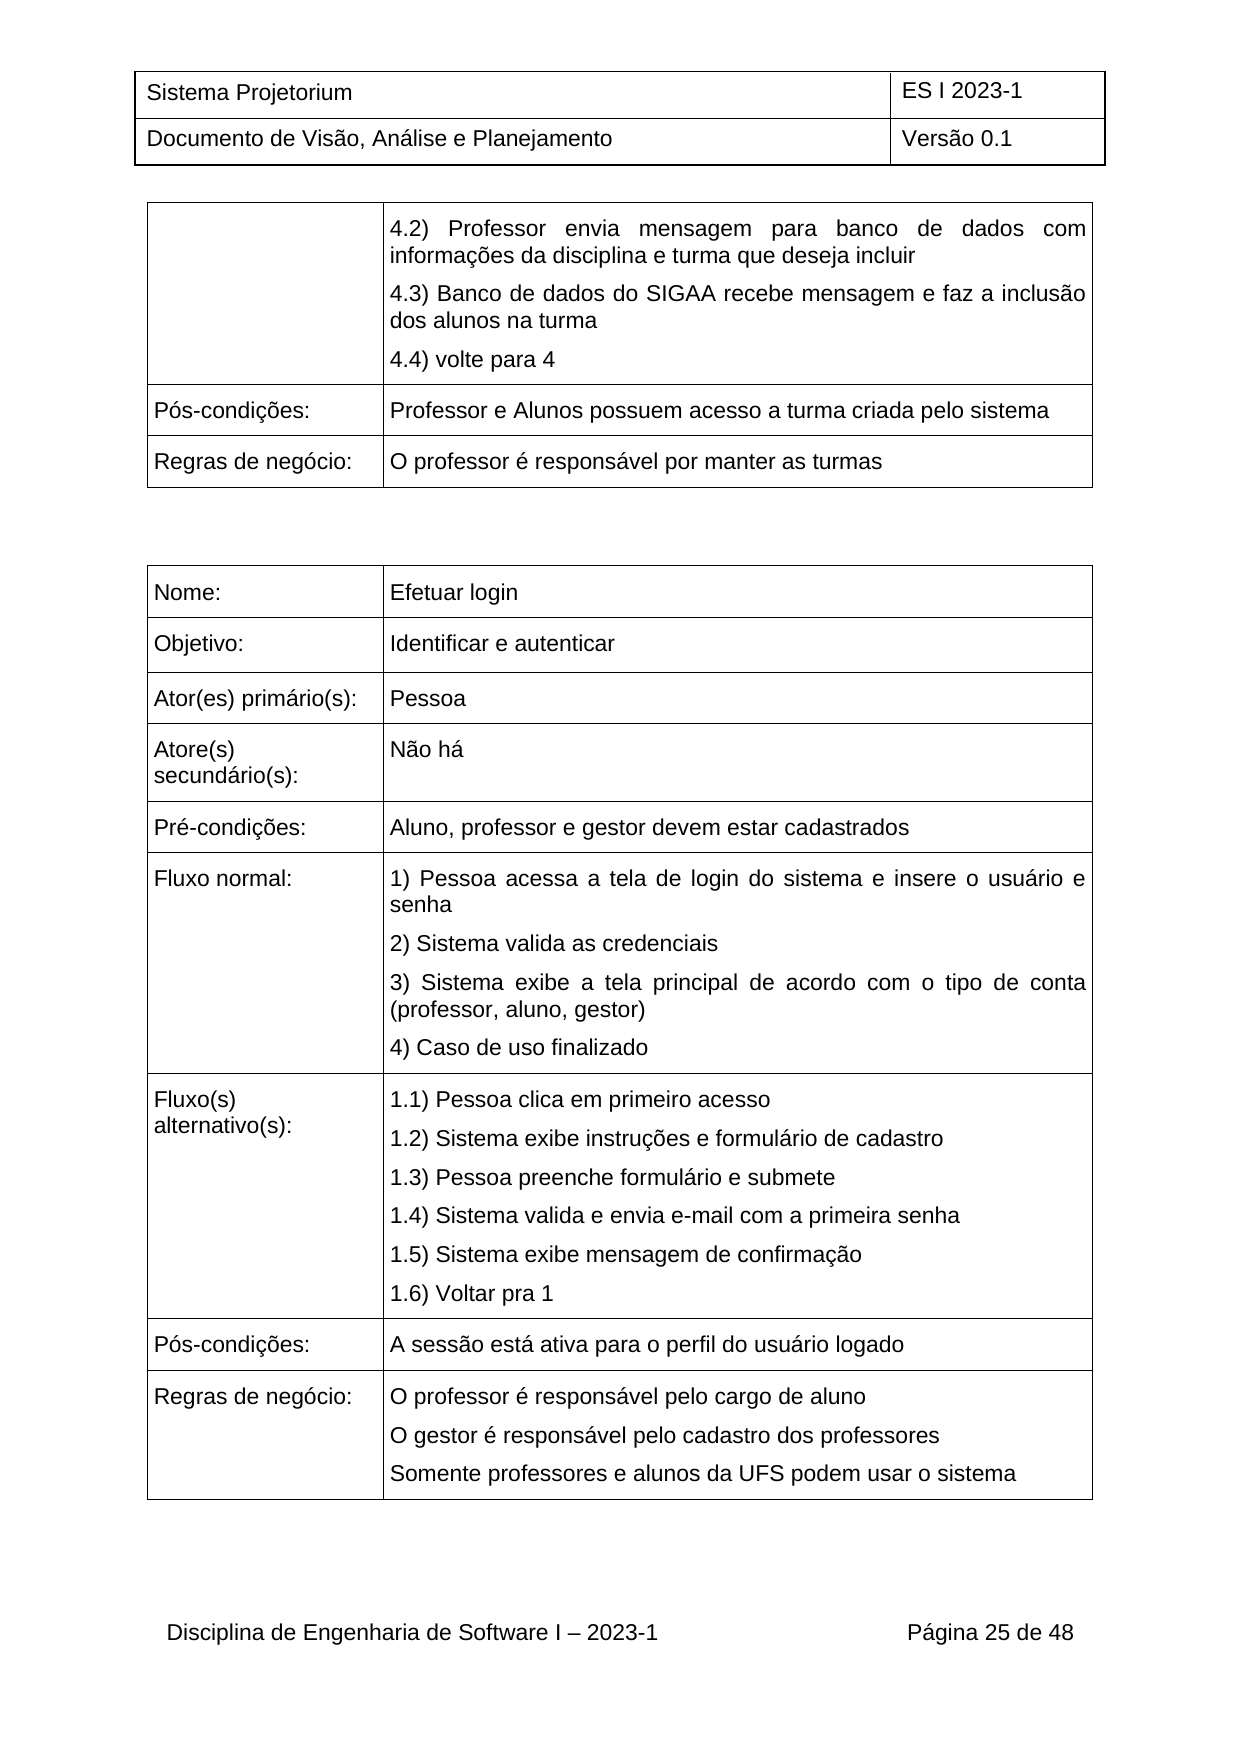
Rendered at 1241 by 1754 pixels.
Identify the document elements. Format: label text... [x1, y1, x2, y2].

table_cell Fluxo(s) alternativo(s): [148, 1074, 383, 1318]
table_cell [148, 203, 383, 384]
table_cell A sessão está ativa para o perfil do usuário logado [384, 1319, 1092, 1370]
table_header Efetuar login [384, 566, 1092, 617]
table_cell Pós-condições: [148, 1319, 383, 1370]
table_cell Não há [384, 724, 1092, 801]
table_cell 1) Pessoa acessa a tela de login do sistema e insere o usuário e senha 2) Sistema valida as credenciais 3) Sistema exibe a tela principal de acordo com o tipo de conta (professor, aluno, gestor) 4) Caso de uso finalizado [384, 853, 1092, 1073]
table_cell 1.1) Pessoa clica em primeiro acesso 1.2) Sistema exibe instruções e formulário de cadastro 1.3) Pessoa preenche formulário e submete 1.4) Sistema valida e envia e-mail com a primeira senha 1.5) Sistema exibe mensagem de confirmação 1.6) Voltar pra 1 [384, 1074, 1092, 1318]
table_cell Pessoa [384, 673, 1092, 723]
table_cell Identificar e autenticar [384, 618, 1092, 672]
table_cell 4.2) Professor envia mensagem para banco de dados com informações da disciplina e turma que deseja incluir 4.3) Banco de dados do SIGAA recebe mensagem e faz a inclusão dos alunos na turma 4.4) volte para 4 [384, 203, 1092, 384]
table_cell Regras de negócio: [148, 1371, 383, 1499]
table_cell Pós-condições: [148, 385, 383, 435]
table_cell Professor e Alunos possuem acesso a turma criada pelo sistema [384, 385, 1092, 435]
table_cell Regras de negócio: [148, 436, 383, 487]
table_cell Objetivo: [148, 618, 383, 672]
table_cell Fluxo normal: [148, 853, 383, 1073]
table_cell Aluno, professor e gestor devem estar cadastrados [384, 802, 1092, 852]
table_cell O professor é responsável pelo cargo de aluno O gestor é responsável pelo cadastro dos professores Somente professores e alunos da UFS podem usar o sistema [384, 1371, 1092, 1499]
table_header Nome: [148, 566, 383, 617]
table_cell Ator(es) primário(s): [148, 673, 383, 723]
table_cell Atore(s) secundário(s): [148, 724, 383, 801]
table_cell Pré-condições: [148, 802, 383, 852]
table_cell O professor é responsável por manter as turmas [384, 436, 1092, 487]
